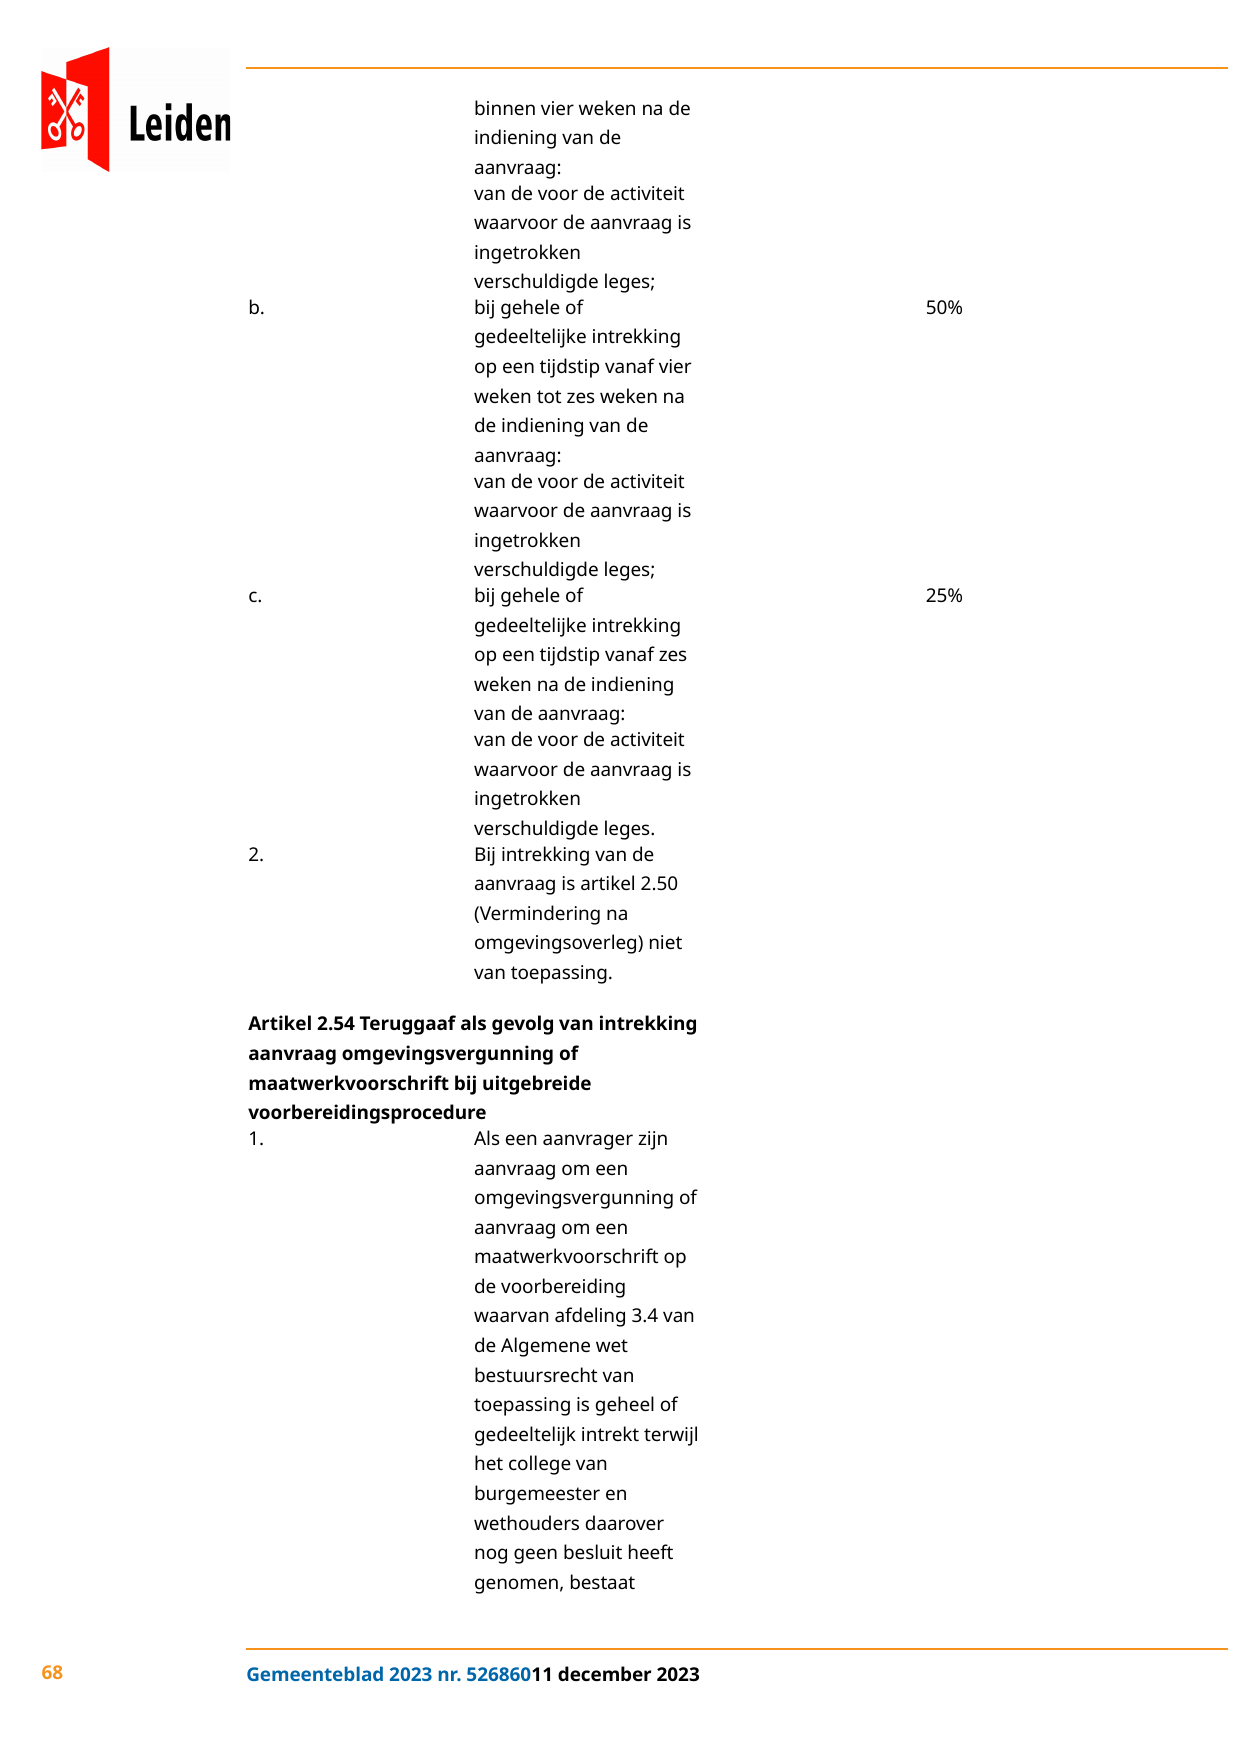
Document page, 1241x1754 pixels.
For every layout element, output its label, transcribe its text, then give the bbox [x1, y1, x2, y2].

table_cell [248, 180, 474, 294]
table_cell Als een aanvrager zijn aanvraag om een omgevingsvergunning of aanvraag om een maatwerkvoorschrift op de voorbereiding waarvan afdeling 3.4 van de Algemene wet bestuursrecht van toepassing is geheel of gedeeltelijk intrekt terwijl het college van burgemeester en wethouders daarover nog geen besluit heeft genomen, bestaat [474, 1125, 700, 1594]
table_cell [700, 985, 926, 1011]
table_cell van de voor de activiteit waarvoor de aanvraag is ingetrokken verschuldigde leges. [474, 726, 700, 841]
table_cell [926, 95, 1152, 180]
table_cell [248, 985, 474, 1011]
table_cell [926, 180, 1152, 294]
table_cell [700, 468, 926, 582]
table_cell bij gehele of gedeeltelijke intrekking op een tijdstip vanaf zes weken na de indiening van de aanvraag: [474, 582, 700, 726]
table_cell [926, 726, 1152, 841]
table_cell b. [248, 294, 474, 468]
table_cell [700, 294, 926, 468]
table_cell van de voor de activiteit waarvoor de aanvraag is ingetrokken verschuldigde leges; [474, 468, 700, 582]
table_cell bij gehele of gedeeltelijke intrekking op een tijdstip vanaf vier weken tot zes weken na de indiening van de aanvraag: [474, 294, 700, 468]
table_cell [700, 1125, 926, 1594]
table_cell c. [248, 582, 474, 726]
table_cell 1. [248, 1125, 474, 1594]
table_cell binnen vier weken na de indiening van de aanvraag: [474, 95, 700, 180]
table_cell [926, 1125, 1152, 1594]
table_cell [248, 726, 474, 841]
table_cell 50% [926, 294, 1152, 468]
table_cell Bij intrekking van de aanvraag is artikel 2.50 (Vermindering na omgevingsoverleg) niet van toepassing. [474, 841, 700, 985]
table_cell [926, 985, 1152, 1011]
table_cell [474, 985, 700, 1011]
table_cell Artikel 2.54 Teruggaaf als gevolg van intrekking aanvraag omgevingsvergunning of maatwerkvoorschrift bij uitgebreide voorbereidingsprocedure [248, 1011, 700, 1125]
table_cell [700, 582, 926, 726]
table_cell [248, 468, 474, 582]
table_cell [700, 841, 926, 985]
table_cell [926, 841, 1152, 985]
table_cell 25% [926, 582, 1152, 726]
table_cell [700, 95, 926, 180]
picture [41, 47, 231, 172]
table_cell [248, 95, 474, 180]
table_cell van de voor de activiteit waarvoor de aanvraag is ingetrokken verschuldigde leges; [474, 180, 700, 294]
table_cell [926, 1011, 1152, 1125]
table_cell [926, 468, 1152, 582]
table_cell [700, 726, 926, 841]
table_cell [700, 180, 926, 294]
table_cell [700, 1011, 926, 1125]
table_cell 2. [248, 841, 474, 985]
